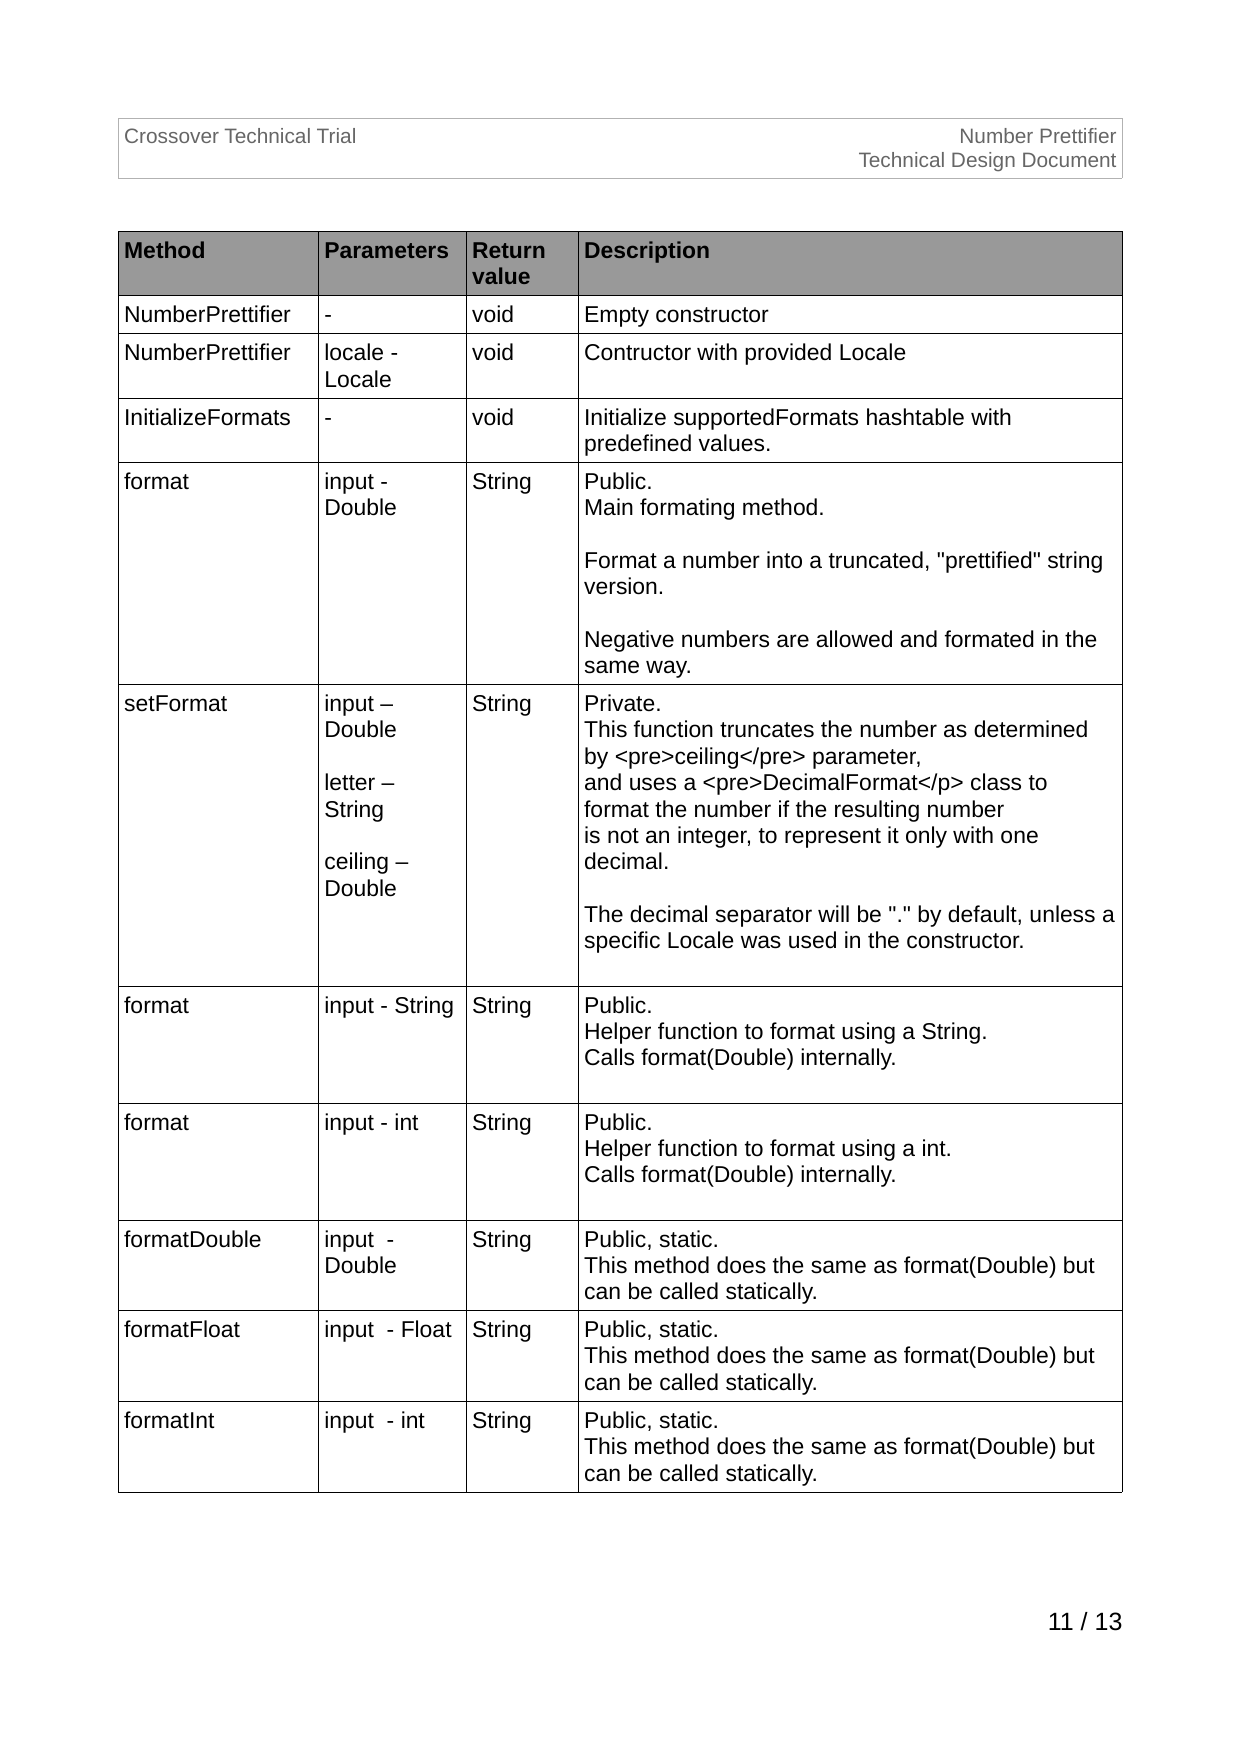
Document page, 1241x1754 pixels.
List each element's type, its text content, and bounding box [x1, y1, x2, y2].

table_cell input – Double letter – String ceiling – Double [319, 685, 466, 986]
table_cell format [119, 987, 318, 1103]
table_header Return value [467, 232, 578, 295]
table_cell input - Double [319, 463, 466, 684]
table_cell input - Float [319, 1311, 466, 1401]
table_header Method [119, 232, 318, 295]
table_cell String [467, 1311, 578, 1401]
table_cell void [467, 334, 578, 398]
table_header Description [579, 232, 1122, 295]
table_cell InitializeFormats [119, 399, 318, 462]
table_cell NumberPrettifier [119, 334, 318, 398]
table_cell Public. Helper function to format using a String. Calls format(Double) internally. [579, 987, 1122, 1103]
table_cell Public, static. This method does the same as format(Double) but can be called statically. [579, 1221, 1122, 1310]
table_cell String [467, 463, 578, 684]
table_cell formatFloat [119, 1311, 318, 1401]
table_cell Public, static. This method does the same as format(Double) but can be called statically. [579, 1402, 1122, 1492]
table_cell input - int [319, 1104, 466, 1220]
table_cell Public. Main formating method. Format a number into a truncated, "prettified" string version. Negative numbers are allowed and formated in the same way. [579, 463, 1122, 684]
table_cell NumberPrettifier [119, 296, 318, 333]
table_cell formatInt [119, 1402, 318, 1492]
table_cell String [467, 1104, 578, 1220]
table_cell input - String [319, 987, 466, 1103]
table_cell Public. Helper function to format using a int. Calls format(Double) internally. [579, 1104, 1122, 1220]
table_cell input - int [319, 1402, 466, 1492]
table_cell Initialize supportedFormats hashtable with predefined values. [579, 399, 1122, 462]
table_cell locale - Locale [319, 334, 466, 398]
table_cell String [467, 987, 578, 1103]
table_header Parameters [319, 232, 466, 295]
table_cell format [119, 463, 318, 684]
table_cell Empty constructor [579, 296, 1122, 333]
table_cell setFormat [119, 685, 318, 986]
table_cell input - Double [319, 1221, 466, 1310]
table_cell - [319, 399, 466, 462]
table_cell void [467, 399, 578, 462]
table_cell formatDouble [119, 1221, 318, 1310]
table_cell Public, static. This method does the same as format(Double) but can be called statically. [579, 1311, 1122, 1401]
table_cell String [467, 1402, 578, 1492]
table_cell String [467, 685, 578, 986]
table_cell void [467, 296, 578, 333]
table_cell String [467, 1221, 578, 1310]
table_cell Private. This function truncates the number as determined by <pre>ceiling</pre> parameter, and uses a <pre>DecimalFormat</p> class to format the number if the resulting number is not an integer, to represent it only with one decimal. The decimal separator will be "." by default, unless a specific Locale was used in the constructor. [579, 685, 1122, 986]
table_cell Contructor with provided Locale [579, 334, 1122, 398]
table_cell - [319, 296, 466, 333]
table_cell format [119, 1104, 318, 1220]
